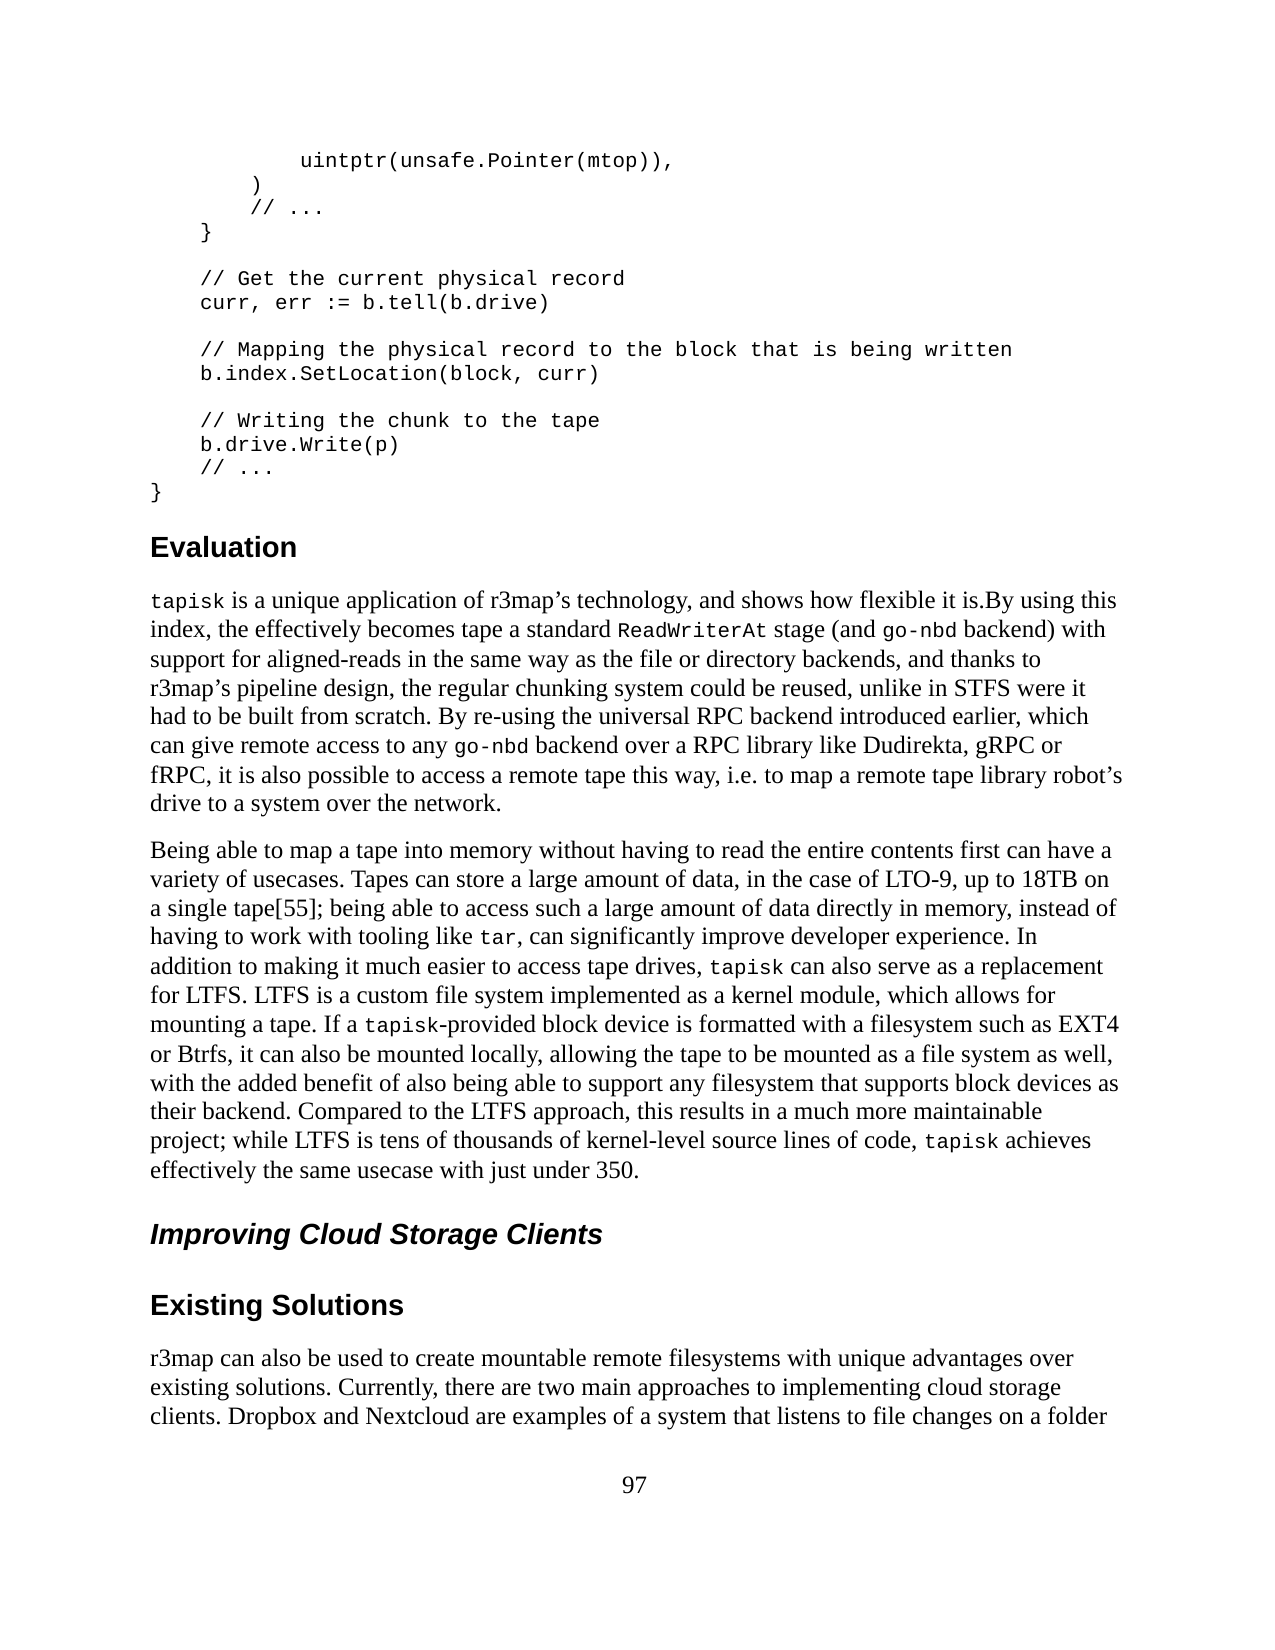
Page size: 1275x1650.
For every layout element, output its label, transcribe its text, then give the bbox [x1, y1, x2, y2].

subtitle Evaluation [150, 530, 1125, 563]
text r3map can also be used to create mountable remote filesystems with unique advantages over existing solutions. Currently, there are two main approaches to implementing cloud storage clients. Dropbox and Nextcloud are examples of a system that listens to file changes on a folder [150, 1343, 1125, 1430]
text // Writing the chunk to the tape [150, 410, 1125, 434]
text tapisk is a unique application of r3map’s technology, and shows how flexible it is.By using this index, the effectively becomes tape a standard ReadWriterAt stage (and go-nbd backend) with support for aligned-reads in the same way as the file or directory backends, and thanks to r3map’s pipeline design, the regular chunking system could be reused, unlike in STFS were it had to be built from scratch. By re-using the universal RPC backend introduced earlier, which can give remote access to any go-nbd backend over a RPC library like Dudirekta, gRPC or fRPC, it is also possible to access a remote tape this way, i.e. to map a remote tape library robot’s drive to a system over the network. [150, 585, 1125, 817]
text ) [150, 174, 1125, 197]
text } [150, 481, 1125, 505]
text } [150, 221, 1125, 244]
text curr, err := b.tell(b.drive) [150, 292, 1125, 316]
text // Mapping the physical record to the block that is being written [150, 339, 1125, 363]
text b.index.SetLocation(block, curr) [150, 363, 1125, 386]
text // ... [150, 457, 1125, 481]
text Being able to map a tape into memory without having to read the entire contents first can have a variety of usecases. Tapes can store a large amount of data, in the case of LTO-9, up to 18TB on a single tape[55]; being able to access such a large amount of data directly in memory, instead of having to work with tooling like tar, can significantly improve developer experience. In addition to making it much easier to access tape drives, tapisk can also serve as a replacement for LTFS. LTFS is a custom file system implemented as a kernel module, which allows for mounting a tape. If a tapisk-provided block device is formatted with a filesystem such as EXT4 or Btrfs, it can also be mounted locally, allowing the tape to be mounted as a file system as well, with the added benefit of also being able to support any filesystem that supports block devices as their backend. Compared to the LTFS approach, this results in a much more maintainable project; while LTFS is tens of thousands of kernel-level source lines of code, tapisk achieves effectively the same usecase with just under 350. [150, 835, 1125, 1183]
subtitle Improving Cloud Storage Clients [150, 1217, 1125, 1251]
subtitle Existing Solutions [150, 1288, 1125, 1322]
text // Get the current physical record [150, 268, 1125, 292]
text // ... [150, 197, 1125, 221]
text uintptr(unsafe.Pointer(mtop)), [150, 150, 1125, 174]
text b.drive.Write(p) [150, 434, 1125, 457]
